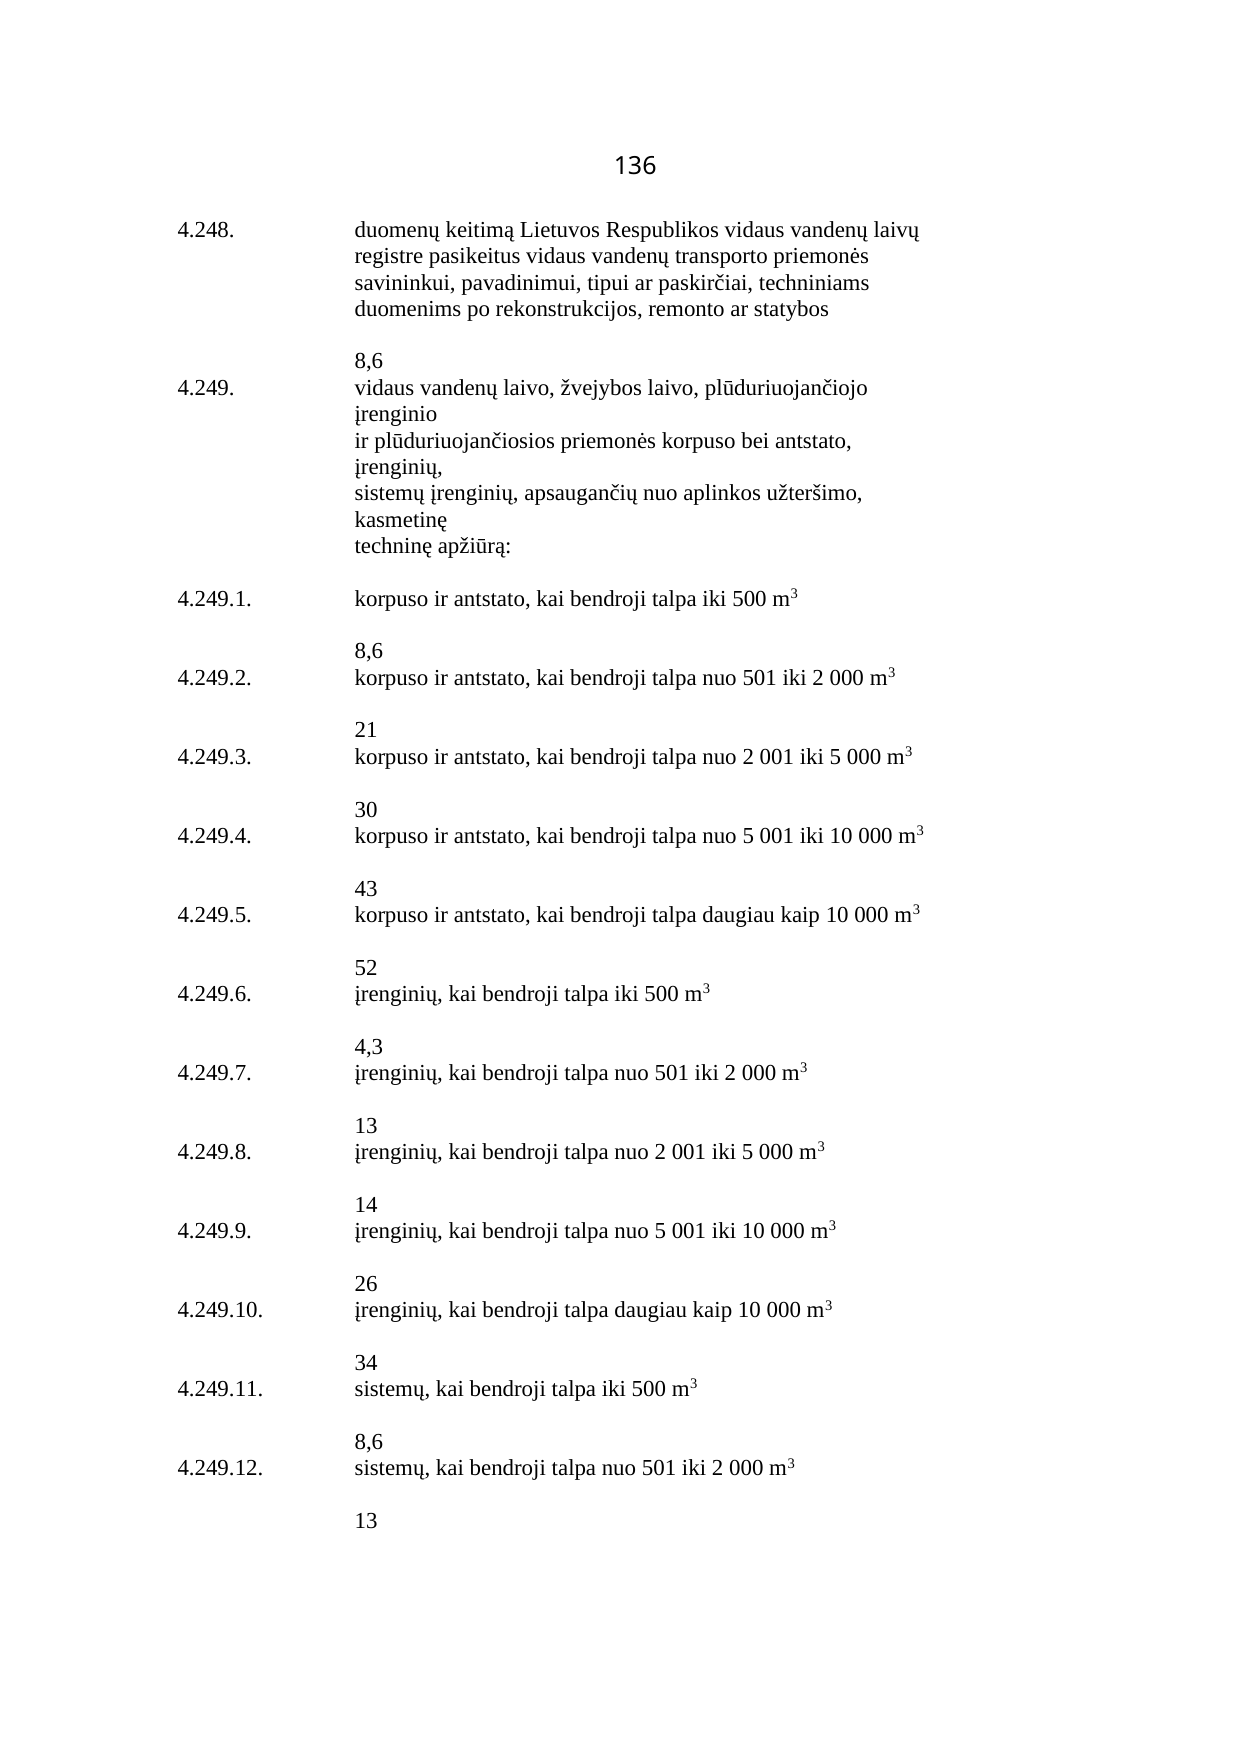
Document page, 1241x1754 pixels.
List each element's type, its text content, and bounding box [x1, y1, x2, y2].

text 4.249.5. korpuso ir antstato, kai bendroji talpa daugiau kaip 10 000 m3 52 [177, 901, 945, 980]
text 4.249.9. įrenginių, kai bendroji talpa nuo 5 001 iki 10 000 m3 26 [177, 1217, 945, 1296]
text 4.249.7. įrenginių, kai bendroji talpa nuo 501 iki 2 000 m3 13 [177, 1059, 945, 1138]
text techninę apžiūrą: [354, 532, 945, 585]
text 4.249.12. sistemų, kai bendroji talpa nuo 501 iki 2 000 m3 13 [177, 1454, 945, 1533]
text 4.249.3. korpuso ir antstato, kai bendroji talpa nuo 2 001 iki 5 000 m3 30 [177, 743, 945, 822]
text registre pasikeitus vidaus vandenų transporto priemonės [354, 242, 945, 268]
text 4.249.4. korpuso ir antstato, kai bendroji talpa nuo 5 001 iki 10 000 m3 43 [177, 822, 945, 901]
text 4.249.1. korpuso ir antstato, kai bendroji talpa iki 500 m3 8,6 [177, 585, 945, 664]
text 4.249.8. įrenginių, kai bendroji talpa nuo 2 001 iki 5 000 m3 14 [177, 1138, 945, 1217]
text 4.249. vidaus vandenų laivo, žvejybos laivo, plūduriuojančiojo įrenginio [177, 374, 945, 427]
text 4.249.2. korpuso ir antstato, kai bendroji talpa nuo 501 iki 2 000 m3 21 [177, 664, 945, 743]
text 4.249.11. sistemų, kai bendroji talpa iki 500 m3 8,6 [177, 1375, 945, 1454]
text duomenims po rekonstrukcijos, remonto ar statybos 8,6 [354, 295, 945, 374]
text ir plūduriuojančiosios priemonės korpuso bei antstato, įrenginių, [354, 427, 945, 479]
text sistemų įrenginių, apsaugančių nuo aplinkos užteršimo, kasmetinę [354, 479, 945, 532]
text 4.248. duomenų keitimą Lietuvos Respublikos vidaus vandenų laivų [177, 216, 945, 242]
text savininkui, pavadinimui, tipui ar paskirčiai, techniniams [354, 268, 945, 295]
text 4.249.6. įrenginių, kai bendroji talpa iki 500 m3 4,3 [177, 980, 945, 1059]
text 4.249.10. įrenginių, kai bendroji talpa daugiau kaip 10 000 m3 34 [177, 1296, 945, 1375]
